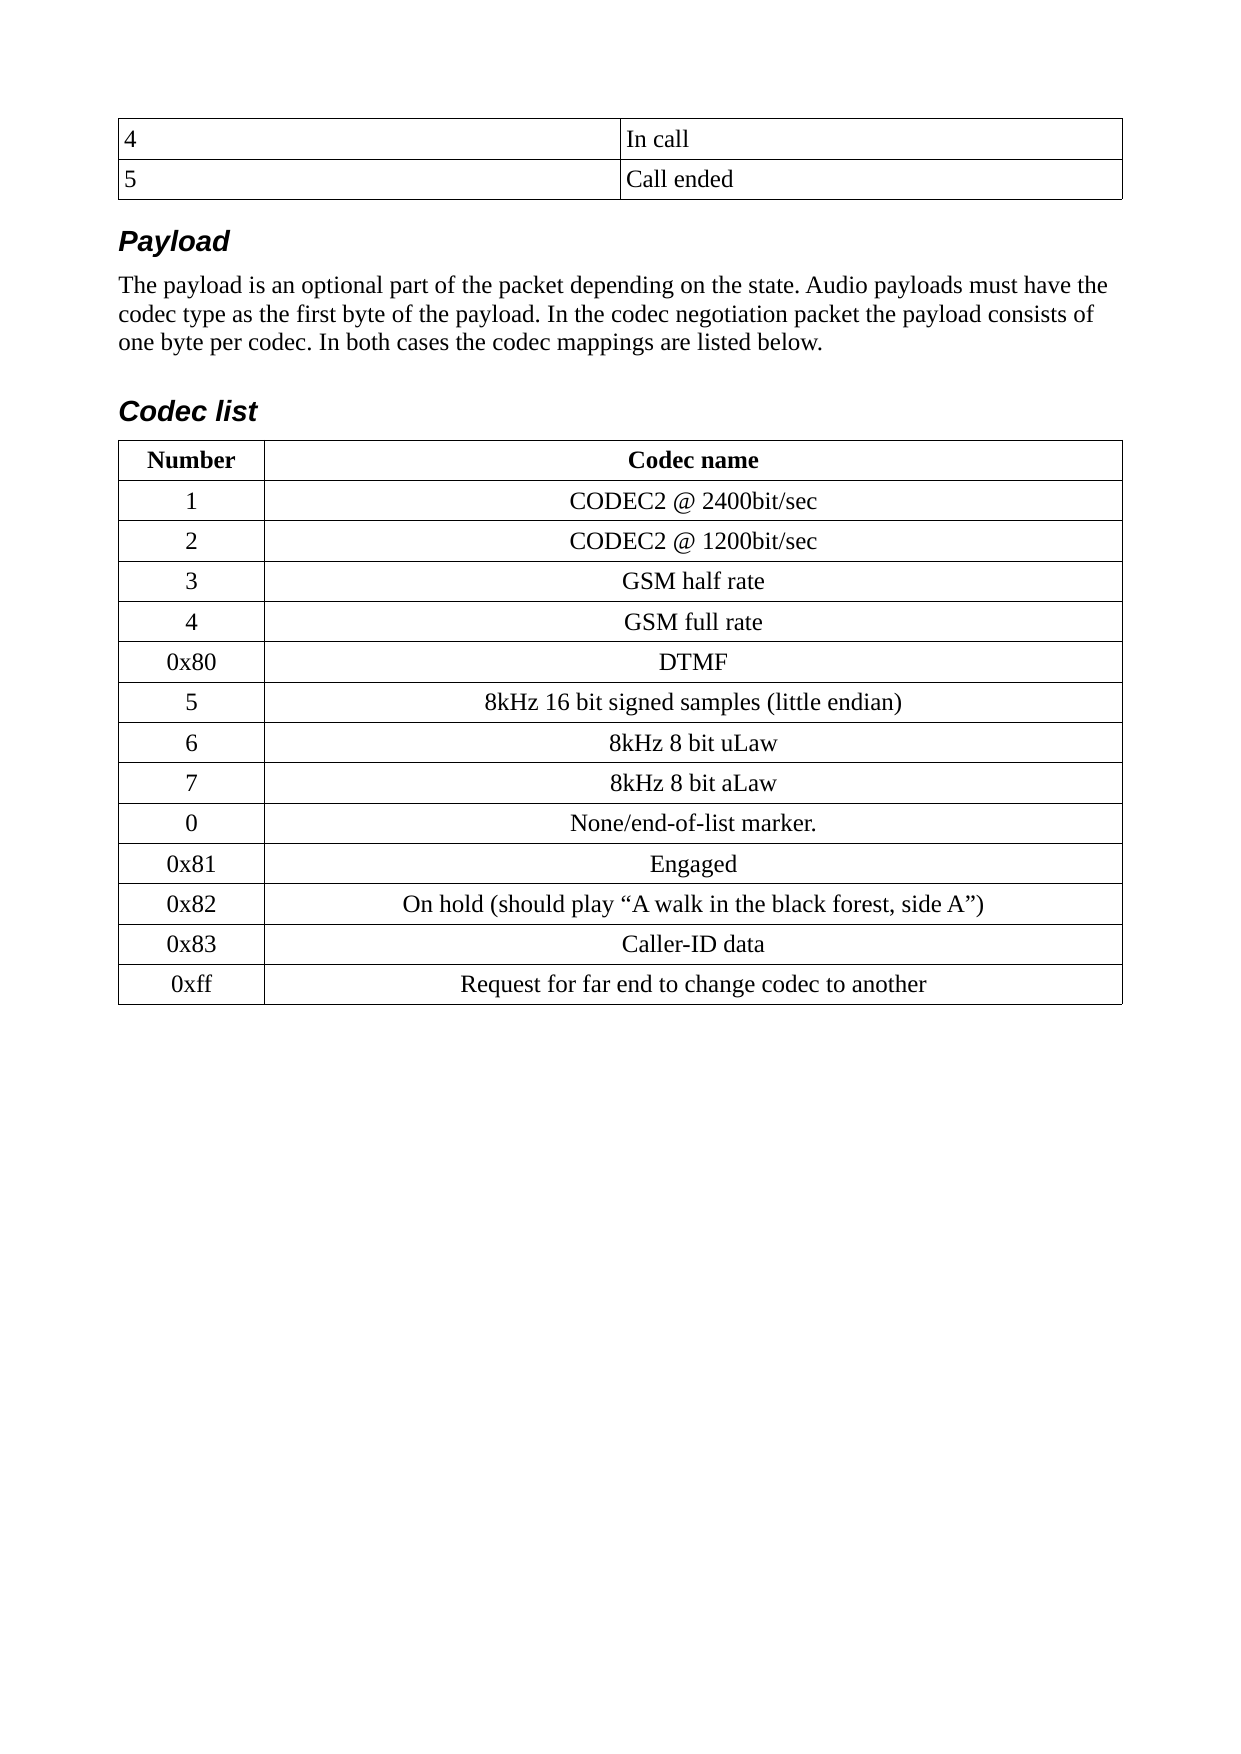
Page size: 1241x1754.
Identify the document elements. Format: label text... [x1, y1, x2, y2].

table_cell CODEC2 @ 1200bit/sec [265, 521, 1122, 561]
table_cell 8kHz 16 bit signed samples (little endian) [265, 683, 1122, 722]
table_header Number [119, 441, 264, 480]
table_cell 0x82 [119, 884, 264, 923]
table_cell GSM half rate [265, 562, 1122, 601]
table_cell 1 [119, 481, 264, 520]
table_cell 5 [119, 683, 264, 722]
table_cell 0x80 [119, 642, 264, 682]
table_cell 8kHz 8 bit aLaw [265, 763, 1122, 802]
table_cell 3 [119, 562, 264, 601]
subtitle Codec list [118, 394, 1122, 427]
table_cell Caller-ID data [265, 925, 1122, 964]
subtitle Payload [118, 224, 1122, 257]
table_cell 4 [119, 119, 620, 158]
table_cell 7 [119, 763, 264, 802]
table_header Codec name [265, 441, 1122, 480]
table_cell 5 [119, 160, 620, 199]
table_cell 8kHz 8 bit uLaw [265, 723, 1122, 762]
table_cell GSM full rate [265, 602, 1122, 641]
table_cell 0x81 [119, 844, 264, 883]
table_cell Request for far end to change codec to another [265, 965, 1122, 1004]
table_cell CODEC2 @ 2400bit/sec [265, 481, 1122, 520]
table_cell Call ended [621, 160, 1122, 199]
table_cell None/end-of-list marker. [265, 804, 1122, 843]
table_cell DTMF [265, 642, 1122, 682]
text The payload is an optional part of the packet depending on the state. Audio payloads must have the codec type as the first byte of the payload. In the codec negotiation packet the payload consists of one byte per codec. In both cases the codec mappings are listed below. [118, 270, 1122, 356]
table_cell 0 [119, 804, 264, 843]
table_cell 0x83 [119, 925, 264, 964]
table_cell 6 [119, 723, 264, 762]
table_cell 4 [119, 602, 264, 641]
table_cell 0xff [119, 965, 264, 1004]
table_cell On hold (should play “A walk in the black forest, side A”) [265, 884, 1122, 923]
table_cell 2 [119, 521, 264, 561]
table_cell Engaged [265, 844, 1122, 883]
table_cell In call [621, 119, 1122, 158]
